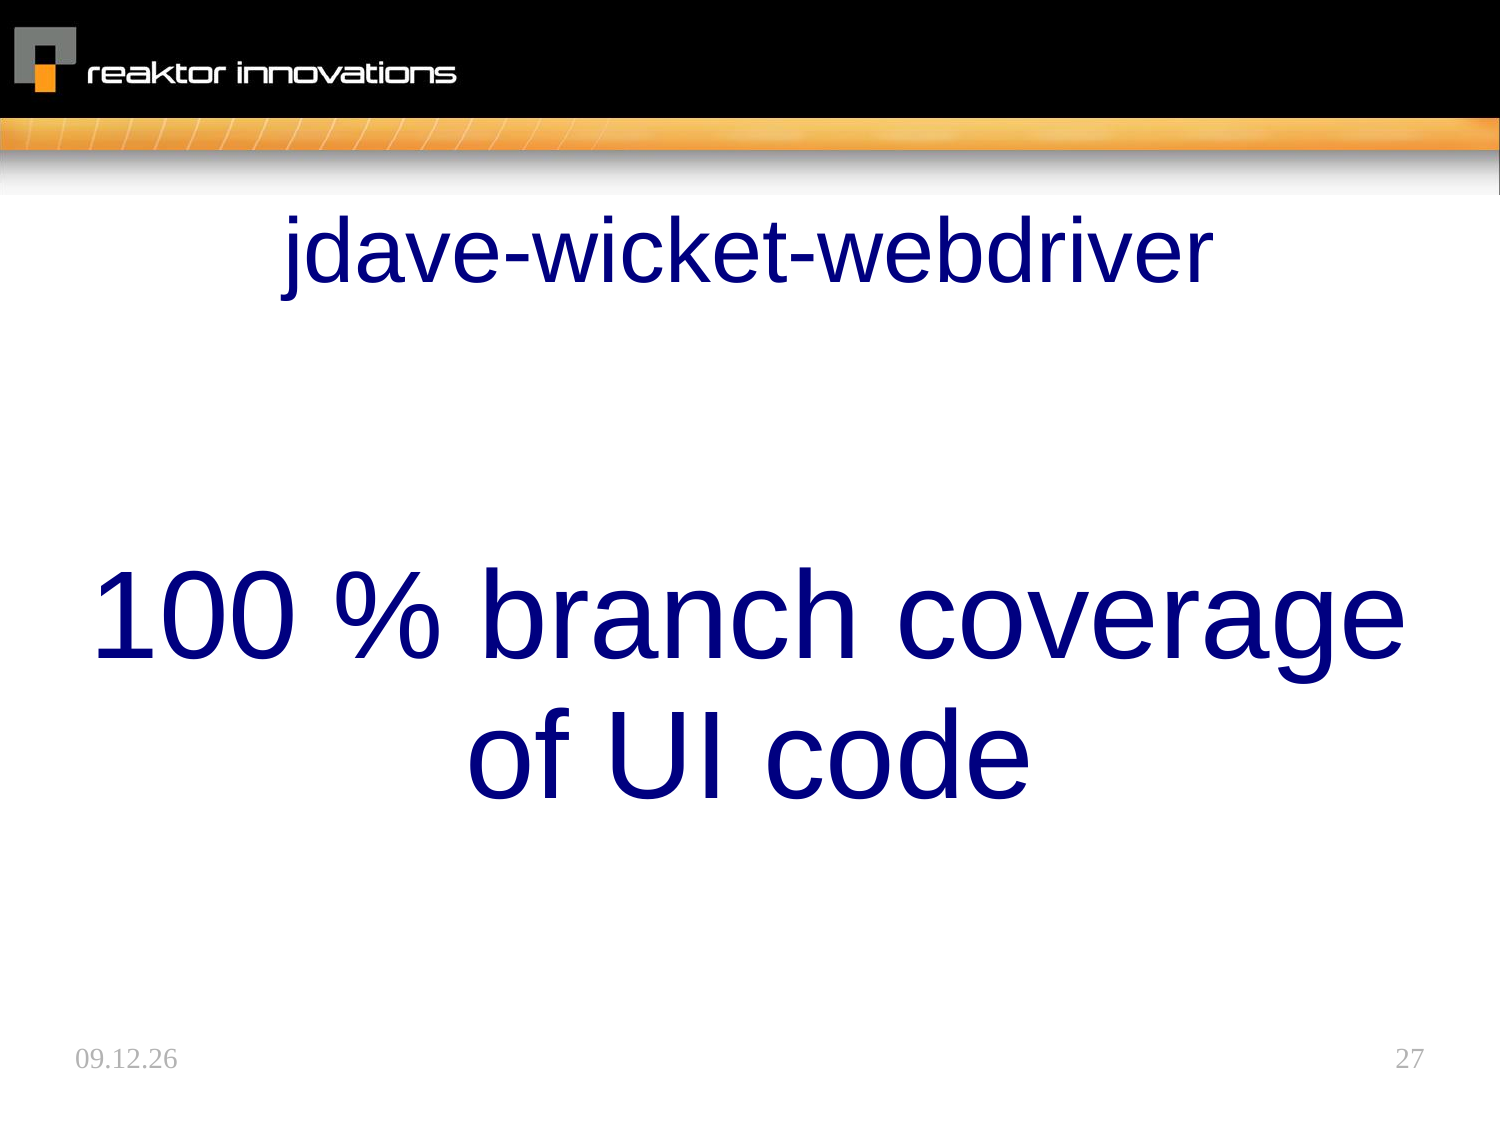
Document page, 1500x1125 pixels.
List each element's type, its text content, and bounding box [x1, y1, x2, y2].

picture [0, 0, 1500, 195]
title jdave-wicket-webdriver [75, 164, 1425, 338]
subtitle 100 % branch coverage of UI code [75, 371, 1425, 999]
